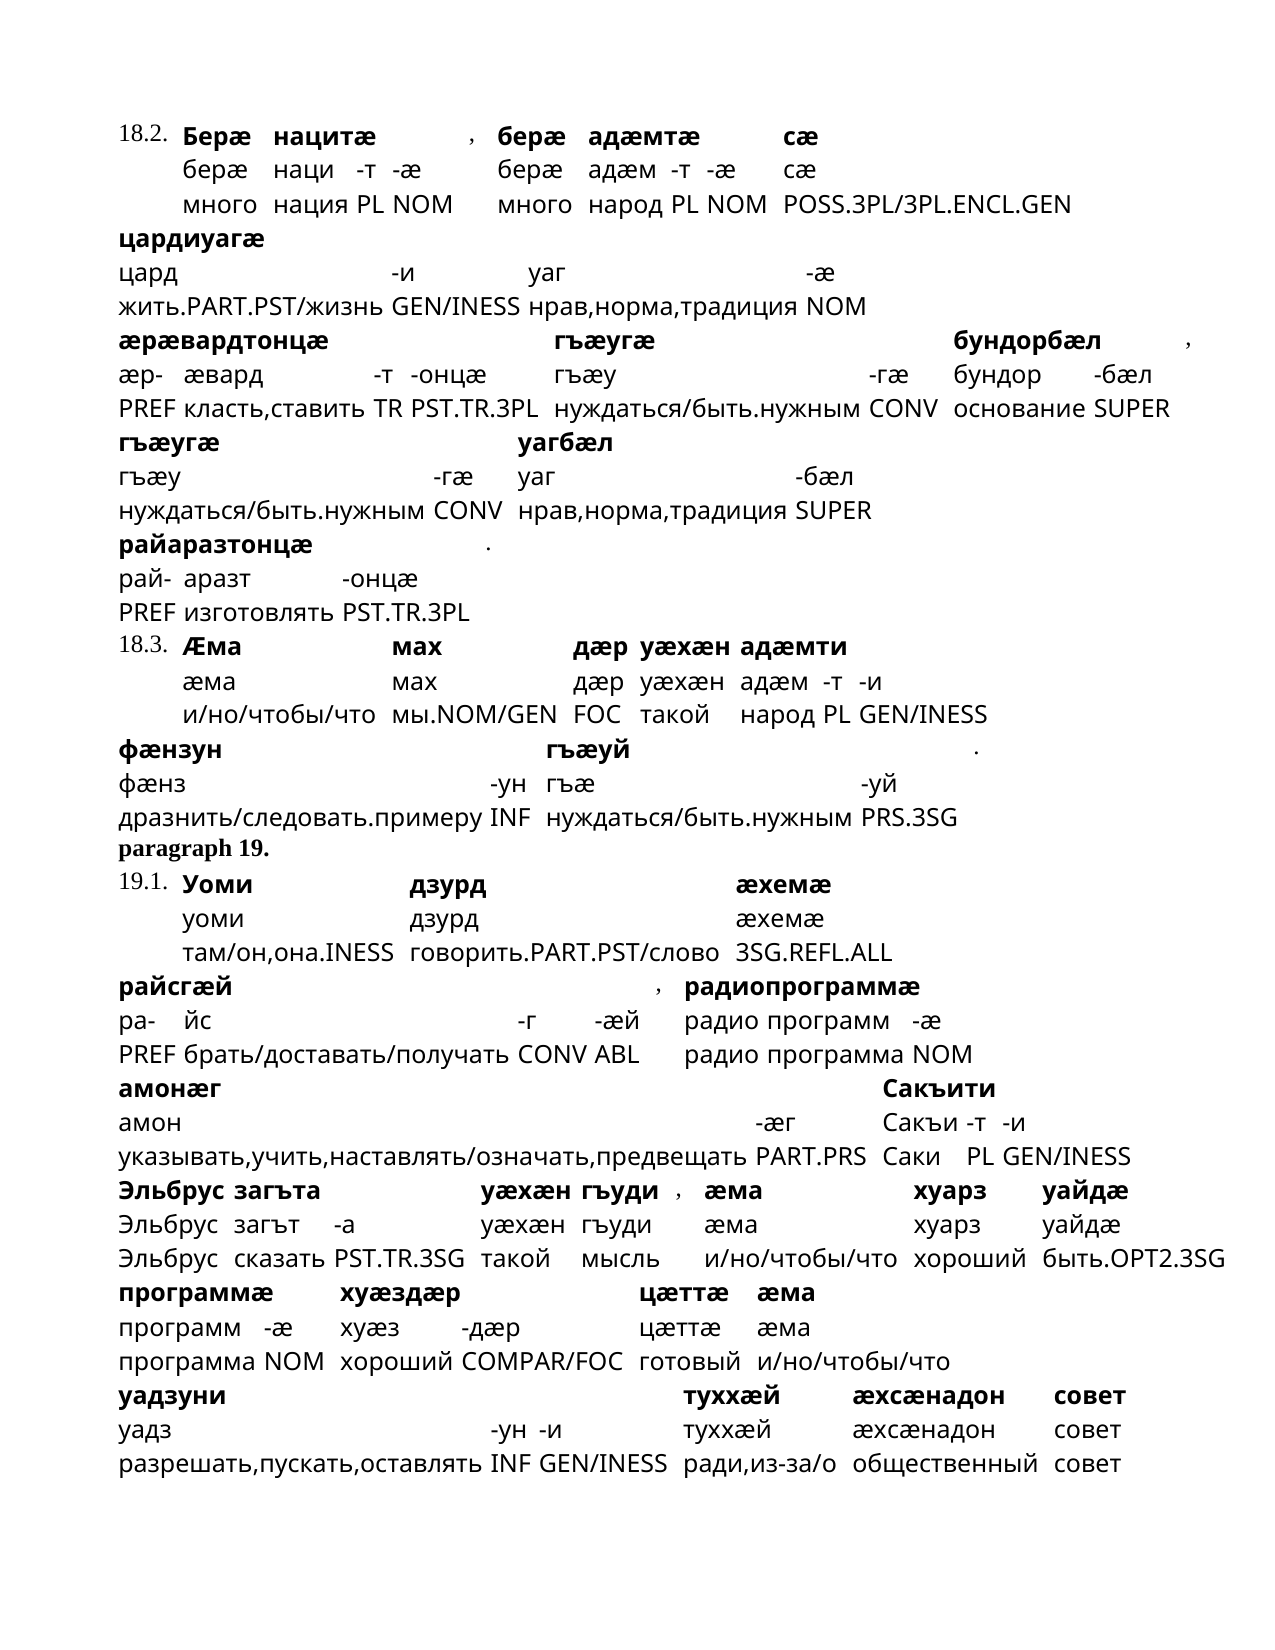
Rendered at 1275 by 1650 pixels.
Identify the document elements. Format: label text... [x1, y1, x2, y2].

text -т [823, 663, 851, 697]
text амон [118, 1105, 748, 1139]
text дзурд [409, 866, 728, 900]
text уоми [182, 900, 394, 934]
text туххæй [683, 1377, 844, 1411]
text PL [966, 1139, 994, 1173]
text аразт [183, 561, 334, 595]
text совет [1054, 1445, 1121, 1479]
text нацитæ [273, 118, 461, 152]
text Уоми [182, 866, 402, 900]
text дæр [573, 629, 632, 663]
text -и [858, 663, 988, 697]
text NOM [806, 288, 867, 322]
text класть,ставить [183, 391, 366, 425]
text уагбæл [518, 425, 879, 459]
text PART.PRS [755, 1139, 867, 1173]
text фæнзун [118, 731, 538, 765]
text PL [356, 186, 384, 220]
text нуждаться/быть.нужным [546, 799, 853, 833]
text радио [684, 1003, 759, 1037]
text готовый [638, 1343, 741, 1377]
text -æ [263, 1309, 325, 1343]
text уæхæн [640, 663, 725, 697]
text PREF [118, 391, 176, 425]
text INF [490, 1445, 531, 1479]
text хуарз [913, 1207, 1027, 1241]
text много [497, 186, 573, 220]
text гъæуй [546, 731, 966, 765]
text æхемæ [735, 866, 900, 900]
text программæ [118, 1275, 332, 1309]
text такой [481, 1241, 566, 1275]
text хороший [340, 1343, 453, 1377]
text -æ [706, 152, 768, 186]
text загът [233, 1207, 326, 1241]
text paragraph 19. [118, 833, 1249, 862]
text программа [767, 1037, 904, 1071]
text нрав,норма,традиция [528, 288, 798, 322]
text . [485, 527, 506, 556]
text æрæвардтонцæ [118, 322, 546, 357]
text -онцæ [342, 561, 470, 595]
text фæнз [118, 765, 482, 799]
text сæ [783, 152, 1072, 186]
text цард [118, 254, 384, 288]
text хуарз [913, 1173, 1034, 1207]
text -æ [806, 254, 867, 288]
text мы.NOM/GEN [391, 697, 558, 731]
text PST.TR.3PL [342, 595, 470, 629]
text берæ [497, 118, 580, 152]
text уаг [518, 459, 788, 493]
text GEN/INESS [391, 288, 521, 322]
text -æг [755, 1105, 867, 1139]
text Эльбрус [118, 1241, 218, 1275]
text гъæугæ [554, 322, 946, 357]
text общественный [852, 1445, 1039, 1479]
text GEN/INESS [538, 1445, 668, 1479]
text æма [757, 1309, 951, 1343]
text говорить.PART.PST/слово [409, 934, 720, 968]
text цæттæ [638, 1309, 741, 1343]
text æхемæ [735, 900, 893, 934]
text народ [740, 697, 815, 731]
text GEN/INESS [858, 697, 988, 731]
text брать/доставать/получать [183, 1037, 510, 1071]
text SUPER [1093, 391, 1170, 425]
text уайдæ [1042, 1207, 1226, 1241]
text йс [183, 1003, 510, 1037]
text дзурд [409, 900, 720, 934]
text 18.3. [118, 629, 174, 658]
text мысль [581, 1241, 660, 1275]
text æхсæнадон [852, 1411, 1039, 1445]
text PST.TR.3PL [410, 391, 538, 425]
text нуждаться/быть.нужным [118, 493, 426, 527]
text ради,из-за/о [683, 1445, 837, 1479]
text нрав,норма,традиция [518, 493, 788, 527]
text программа [118, 1343, 256, 1377]
text гъæу [118, 459, 426, 493]
text -ун [490, 1411, 531, 1445]
text программ [118, 1309, 256, 1343]
text уæхæн [481, 1173, 573, 1207]
text GEN/INESS [1002, 1139, 1131, 1173]
text основание [953, 391, 1086, 425]
text CONV [517, 1037, 587, 1071]
text наци [273, 152, 349, 186]
text . [973, 731, 994, 760]
text , [675, 1173, 696, 1202]
text сæ [783, 118, 1080, 152]
text PREF [118, 595, 176, 629]
text -æ [912, 1003, 973, 1037]
text гъæ [546, 765, 853, 799]
text совет [1054, 1377, 1129, 1411]
text NOM [912, 1037, 973, 1071]
text -т [373, 357, 403, 391]
text æма [704, 1207, 898, 1241]
text NOM [706, 186, 768, 220]
text INF [490, 799, 531, 833]
text -т [671, 152, 699, 186]
text -бæл [1093, 357, 1170, 391]
text уадз [118, 1411, 483, 1445]
text дразнить/следовать.примеру [118, 799, 482, 833]
text -ун [490, 765, 531, 799]
text -æй [594, 1003, 640, 1037]
text адæмти [740, 629, 995, 663]
text адæмтæ [588, 118, 775, 152]
text NOM [392, 186, 453, 220]
text нация [273, 186, 349, 220]
text -т [966, 1105, 994, 1139]
text цардиуагæ [118, 220, 874, 254]
text гъæугæ [118, 425, 510, 459]
text -т [356, 152, 384, 186]
text , [468, 118, 489, 147]
text нуждаться/быть.нужным [554, 391, 861, 425]
text бундор [953, 357, 1086, 391]
text Сакъити [882, 1071, 1139, 1105]
text PL [671, 186, 699, 220]
text берæ [182, 152, 258, 186]
text -уй [861, 765, 958, 799]
text PREF [118, 1037, 176, 1071]
text , [655, 968, 676, 997]
text райаразтонцæ [118, 527, 478, 561]
text ра- [118, 1003, 176, 1037]
text гъæу [554, 357, 861, 391]
text гъуди [581, 1207, 660, 1241]
text æр- [118, 357, 176, 391]
text хуæз [340, 1309, 453, 1343]
text POSS.3PL/3PL.ENCL.GEN [783, 186, 1072, 220]
text -æ [392, 152, 453, 186]
text CONV [868, 391, 938, 425]
text Æма [182, 629, 384, 663]
text райсгæй [118, 968, 648, 1003]
text много [182, 186, 258, 220]
text уæхæн [481, 1207, 566, 1241]
text мах [391, 629, 565, 663]
text 18.2. [118, 118, 174, 147]
text народ [588, 186, 663, 220]
text сказать [233, 1241, 326, 1275]
text изготовлять [183, 595, 334, 629]
text NOM [263, 1343, 325, 1377]
text уайдæ [1042, 1173, 1233, 1207]
text уæхæн [640, 629, 732, 663]
text -и [538, 1411, 668, 1445]
text æхсæнадон [852, 1377, 1046, 1411]
text хуæздæр [340, 1275, 631, 1309]
text туххæй [683, 1411, 837, 1445]
text æма [182, 663, 376, 697]
text Берæ [182, 118, 265, 152]
text Сакъи [882, 1105, 959, 1139]
text ABL [594, 1037, 640, 1071]
text и/но/чтобы/что [704, 1241, 898, 1275]
text и/но/чтобы/что [757, 1343, 951, 1377]
text цæттæ [638, 1275, 749, 1309]
text бундорбæл [953, 322, 1178, 357]
text CONV [433, 493, 502, 527]
text 19.1. [118, 866, 174, 895]
text программ [767, 1003, 904, 1037]
text æма [704, 1173, 906, 1207]
text амонæг [118, 1071, 874, 1105]
text совет [1054, 1411, 1121, 1445]
text -и [1002, 1105, 1131, 1139]
text гъуди [581, 1173, 668, 1207]
text дæр [573, 663, 624, 697]
text Эльбрус [118, 1173, 226, 1207]
text TR [373, 391, 403, 425]
text æвард [183, 357, 366, 391]
text SUPER [795, 493, 872, 527]
text разрешать,пускать,оставлять [118, 1445, 483, 1479]
text такой [640, 697, 725, 731]
text PRS.3SG [861, 799, 958, 833]
text загъта [233, 1173, 473, 1207]
text рай- [118, 561, 176, 595]
text -гæ [433, 459, 502, 493]
text адæм [740, 663, 815, 697]
text FOC [573, 697, 624, 731]
text -дæр [461, 1309, 623, 1343]
text уаг [528, 254, 798, 288]
text 3SG.REFL.ALL [735, 934, 893, 968]
text берæ [497, 152, 573, 186]
text там/он,она.INESS [182, 934, 394, 968]
text Саки [882, 1139, 959, 1173]
text быть.OPT2.3SG [1042, 1241, 1226, 1275]
text , [1185, 322, 1206, 351]
text -и [391, 254, 521, 288]
text æма [757, 1275, 958, 1309]
text -г [517, 1003, 587, 1037]
text хороший [913, 1241, 1027, 1275]
text радио [684, 1037, 759, 1071]
text PST.TR.3SG [333, 1241, 465, 1275]
text радиопрограммæ [684, 968, 981, 1003]
text -онцæ [410, 357, 538, 391]
text мах [391, 663, 558, 697]
text жить.PART.PST/жизнь [118, 288, 384, 322]
text и/но/чтобы/что [182, 697, 376, 731]
text PL [823, 697, 851, 731]
text Эльбрус [118, 1207, 218, 1241]
text -а [333, 1207, 465, 1241]
text адæм [588, 152, 663, 186]
text COMPAR/FOC [461, 1343, 623, 1377]
text указывать,учить,наставлять/означать,предвещать [118, 1139, 748, 1173]
text уадзуни [118, 1377, 675, 1411]
text -бæл [795, 459, 872, 493]
text -гæ [868, 357, 938, 391]
